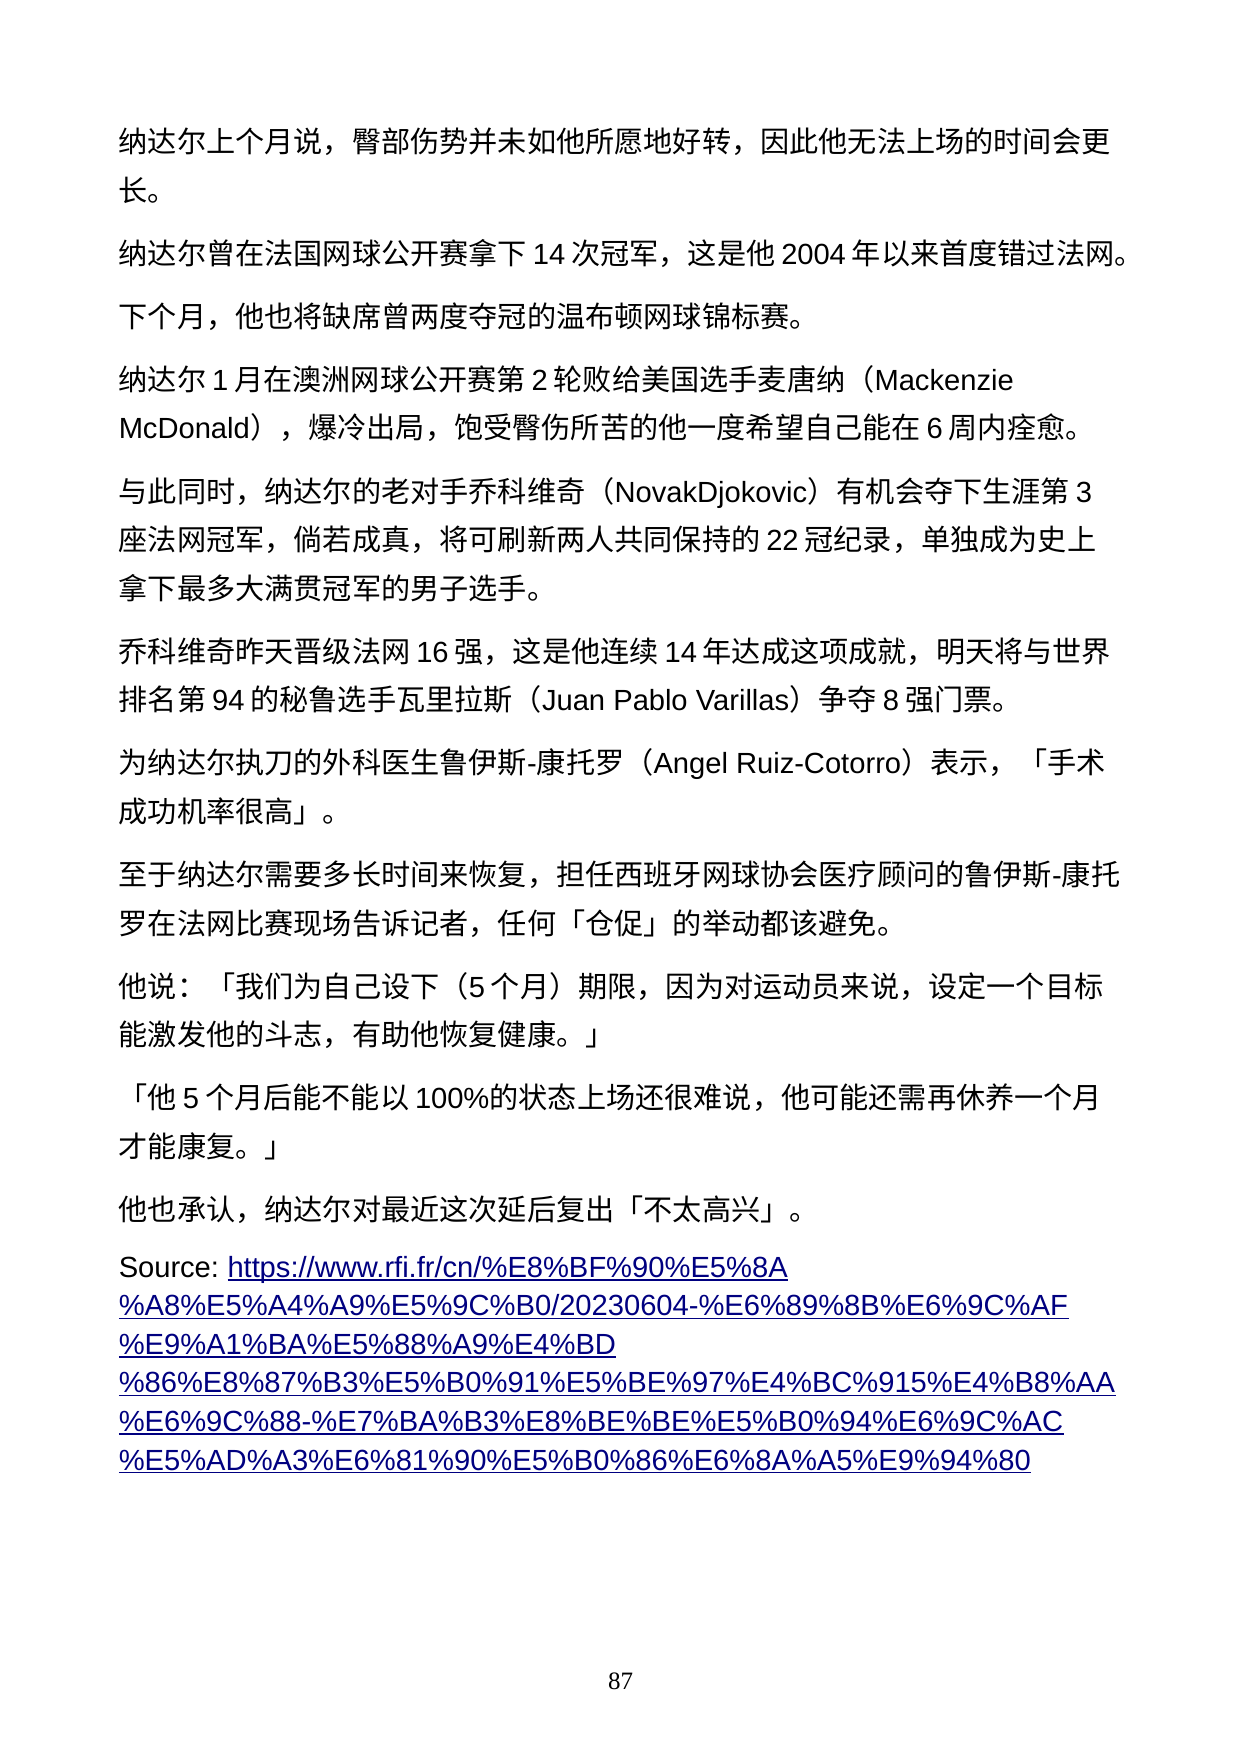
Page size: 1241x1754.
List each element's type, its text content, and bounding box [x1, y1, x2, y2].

text 下个月，他也将缺席曾两度夺冠的温布顿网球锦标赛。 [118, 293, 1122, 336]
text 至于纳达尔需要多长时间来恢复，担任西班牙网球协会医疗顾问的鲁伊斯-康托罗在法网比赛现场告诉记者，任何「仓促」的举动都该避免。 [118, 852, 1122, 942]
text 他也承认，纳达尔对最近这次延后复出「不太高兴」。 [118, 1187, 1122, 1229]
text Source: https://www.rfi.fr/cn/%E8%BF%90%E5%8A%A8%E5%A4%A9%E5%9C%B0/20230604-%E6%89%8B%E6%9C%AF%E9%A1%BA%E5%88%A9%E4%BD%86%E8%87%B3%E5%B0%91%E5%BE%97%E4%BC%915%E4%B8%AA%E6%9C%88-%E7%BA%B3%E8%BE%BE%E5%B0%94%E6%9C%AC%E5%AD%A3%E6%81%90%E5%B0%86%E6%8A%A5%E9%94%80 [118, 1250, 1122, 1476]
text 乔科维奇昨天晋级法网16强，这是他连续14年达成这项成就，明天将与世界排名第94的秘鲁选手瓦里拉斯（Juan Pablo Varillas）争夺8强门票。 [118, 628, 1122, 719]
text 他说：「我们为自己设下（5个月）期限，因为对运动员来说，设定一个目标能激发他的斗志，有助他恢复健康。」 [118, 963, 1122, 1054]
text 纳达尔曾在法国网球公开赛拿下14次冠军，这是他2004年以来首度错过法网。 [118, 230, 1122, 272]
text 与此同时，纳达尔的老对手乔科维奇（NovakDjokovic）有机会夺下生涯第3座法网冠军，倘若成真，将可刷新两人共同保持的22冠纪录，单独成为史上拿下最多大满贯冠军的男子选手。 [118, 468, 1122, 607]
text 为纳达尔执刀的外科医生鲁伊斯-康托罗（Angel Ruiz-Cotorro）表示，「手术成功机率很高」。 [118, 740, 1122, 831]
text 纳达尔上个月说，臀部伤势并未如他所愿地好转，因此他无法上场的时间会更长。 [118, 118, 1122, 209]
text 纳达尔1月在澳洲网球公开赛第2轮败给美国选手麦唐纳（Mackenzie McDonald），爆冷出局，饱受臀伤所苦的他一度希望自己能在6周内痊愈。 [118, 356, 1122, 447]
text 「他5个月后能不能以100%的状态上场还很难说，他可能还需再休养一个月才能康复。」 [118, 1075, 1122, 1166]
